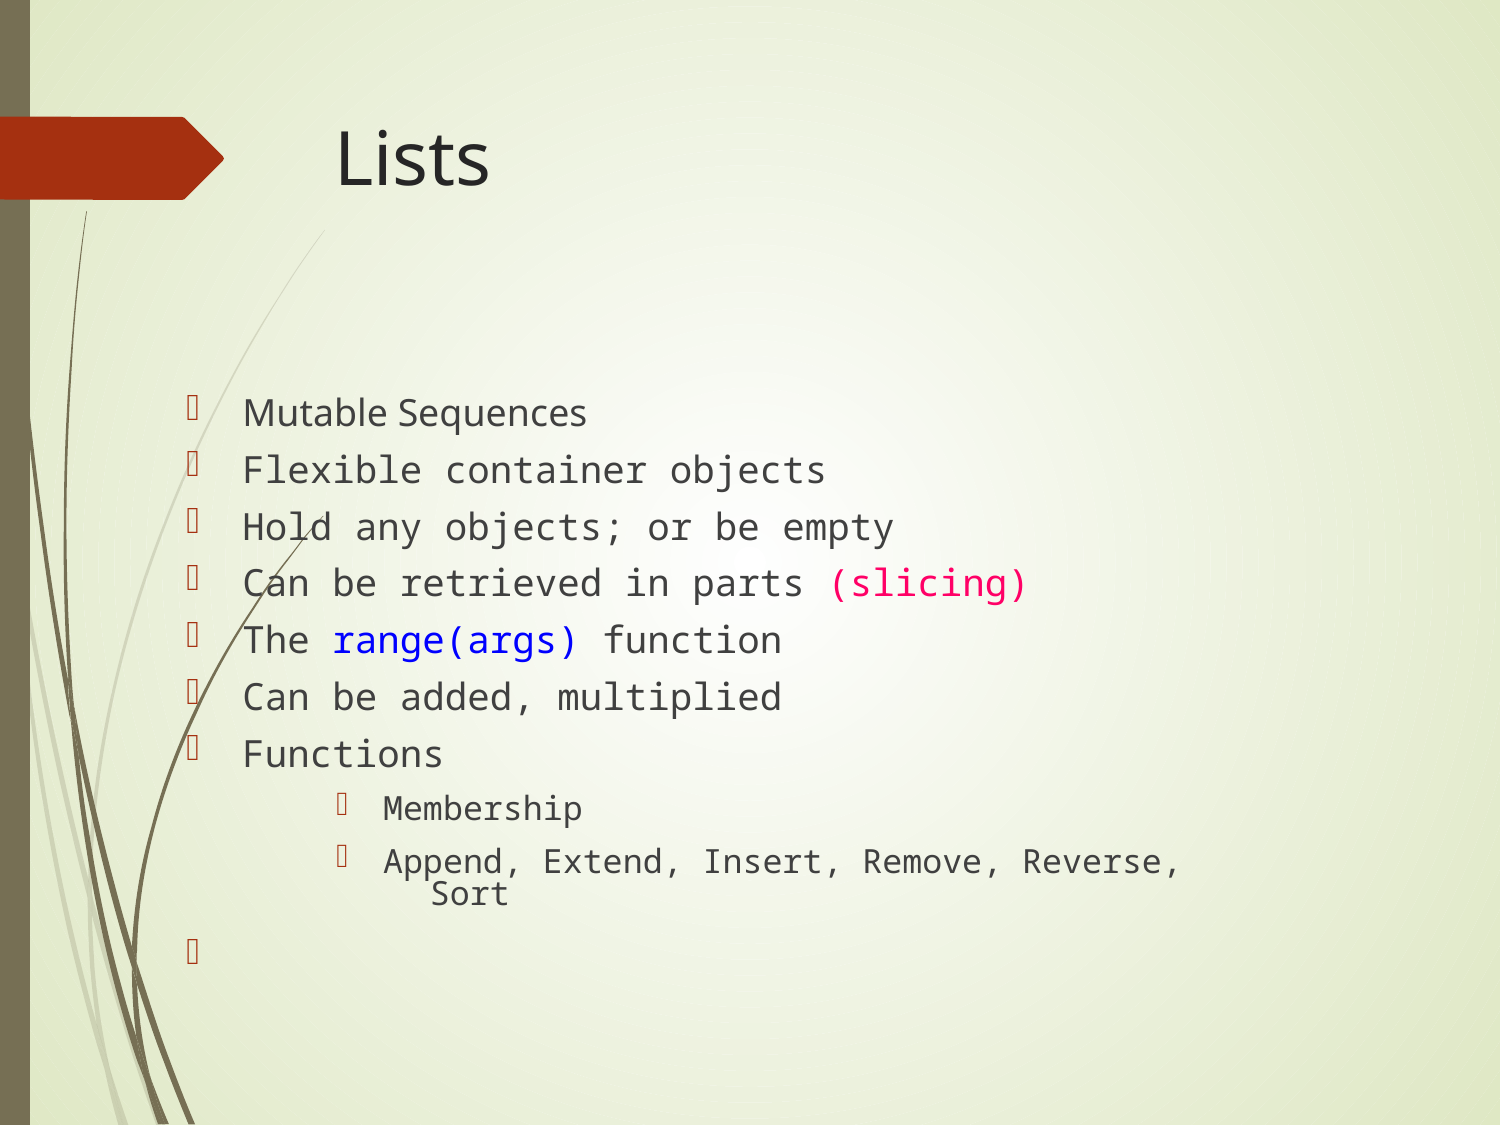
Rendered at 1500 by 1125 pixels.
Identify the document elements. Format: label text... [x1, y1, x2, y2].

list Mutable Sequences Flexible container objects Hold any objects; or be empty Can be retrieved in parts (slicing) The range(args) function Can be added, multiplied Functions Membership Append, Extend, Insert, Remove, Reverse, Sort [171, 381, 1283, 1001]
title Lists [319, 102, 1400, 313]
